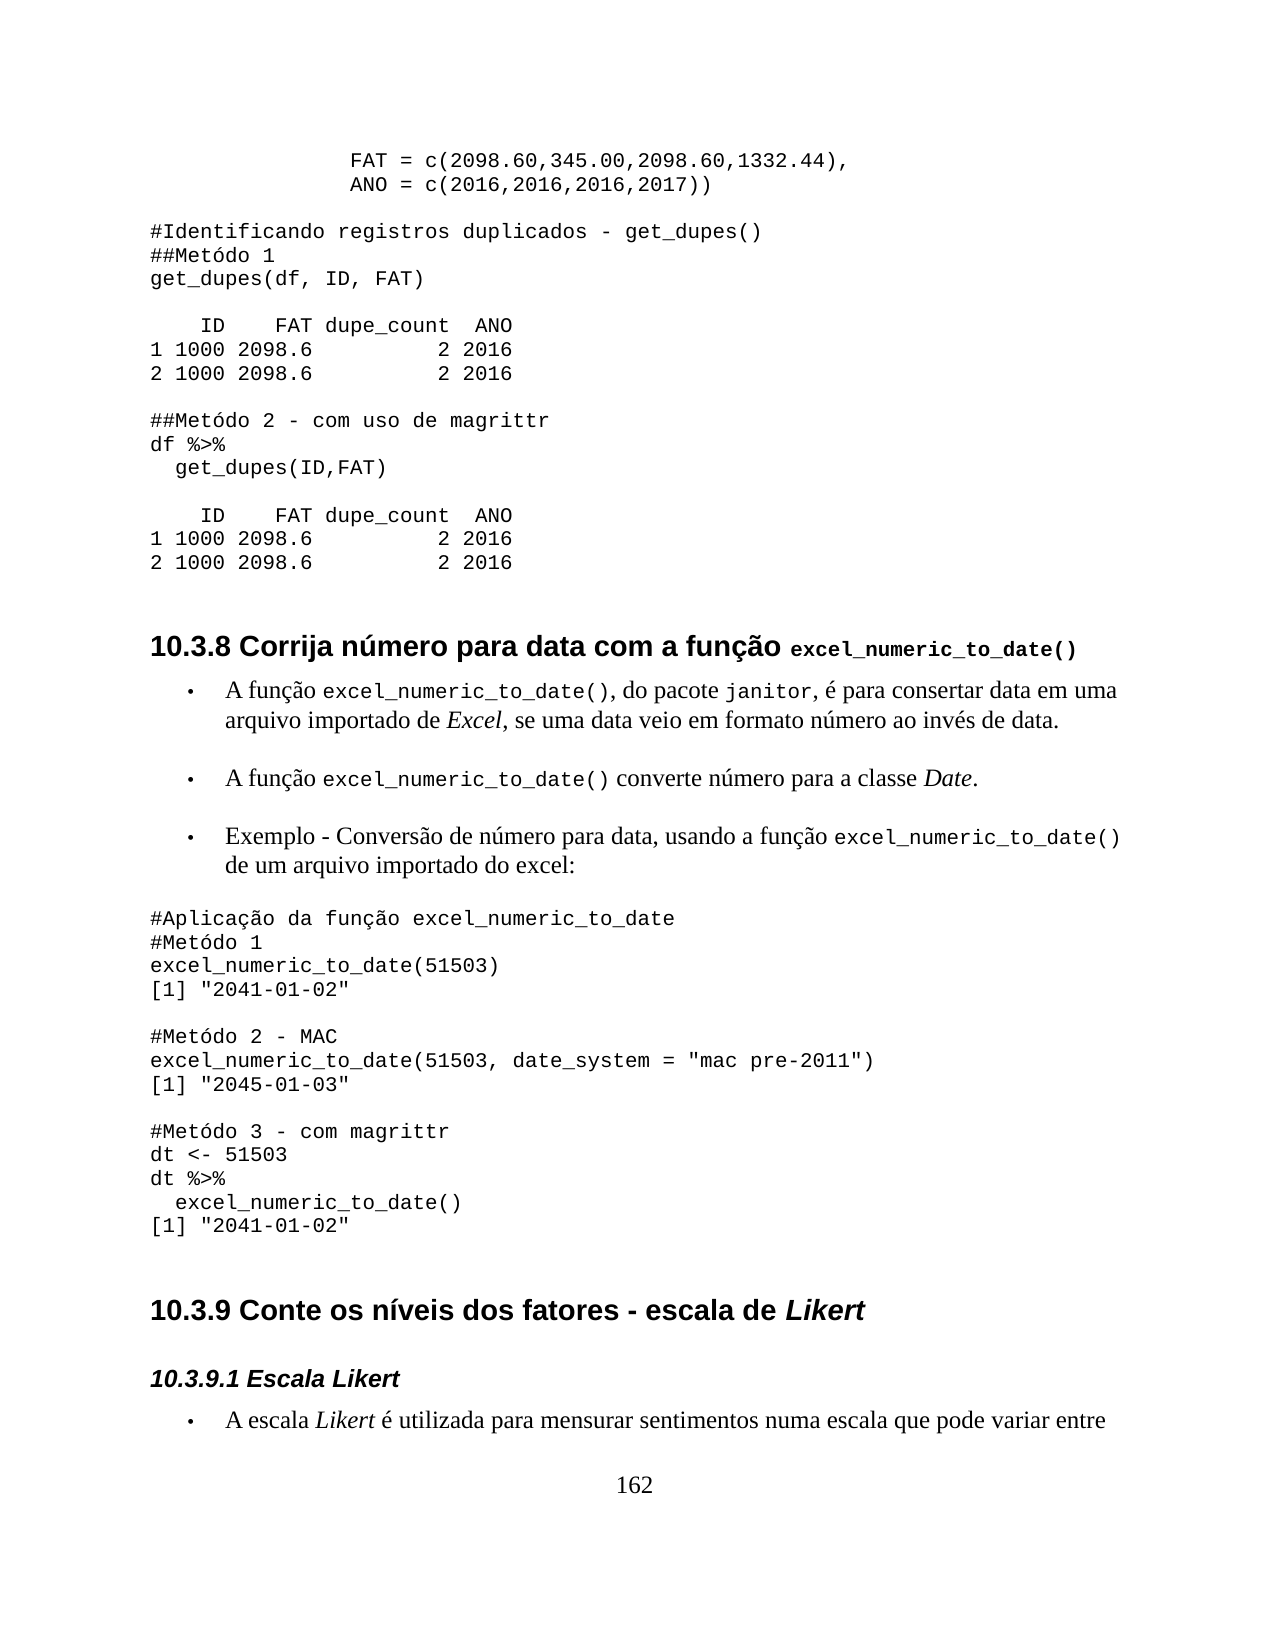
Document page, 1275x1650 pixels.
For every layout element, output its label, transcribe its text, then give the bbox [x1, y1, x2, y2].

text FAT = c(2098.60,345.00,2098.60,1332.44), [150, 150, 1125, 174]
text df %>% [150, 434, 1125, 457]
text excel_numeric_to_date(51503, date_system = "mac pre-2011") [150, 1050, 1125, 1073]
text 2 1000 2098.6 2 2016 [150, 363, 1125, 386]
subtitle 10.3.9.1 Escala Likert [150, 1364, 1125, 1392]
text ANO = c(2016,2016,2016,2017)) [150, 174, 1125, 197]
text #Metódo 3 - com magrittr [150, 1121, 1125, 1144]
text excel_numeric_to_date(51503) [150, 955, 1125, 979]
list A escala Likert é utilizada para mensurar sentimentos numa escala que pode variar entre [187, 1405, 1125, 1434]
text 1 1000 2098.6 2 2016 [150, 528, 1125, 552]
text excel_numeric_to_date() [150, 1192, 1125, 1215]
text get_dupes(df, ID, FAT) [150, 268, 1125, 292]
text get_dupes(ID,FAT) [150, 457, 1125, 481]
subtitle 10.3.9 Conte os níveis dos fatores - escala de Likert [150, 1293, 1125, 1326]
text #Aplicação da função excel_numeric_to_date [150, 908, 1125, 932]
text #Metódo 2 - MAC [150, 1026, 1125, 1050]
list A função excel_numeric_to_date() converte número para a classe Date. [187, 763, 1125, 821]
list Exemplo - Conversão de número para data, usando a função excel_numeric_to_date() de um arquivo importado do excel: [187, 821, 1125, 908]
text ID FAT dupe_count ANO [150, 505, 1125, 528]
text 2 1000 2098.6 2 2016 [150, 552, 1125, 576]
text dt %>% [150, 1168, 1125, 1192]
text ID FAT dupe_count ANO [150, 316, 1125, 339]
list A função excel_numeric_to_date(), do pacote janitor, é para consertar data em uma arquivo importado de Excel, se uma data veio em formato número ao invés de data. [187, 676, 1125, 763]
text 1 1000 2098.6 2 2016 [150, 339, 1125, 363]
text [1] "2045-01-03" [150, 1073, 1125, 1097]
text dt <- 51503 [150, 1144, 1125, 1168]
text ##Metódo 1 [150, 244, 1125, 268]
subtitle 10.3.8 Corrija número para data com a função excel_numeric_to_date() [150, 629, 1125, 663]
text [1] "2041-01-02" [150, 979, 1125, 1003]
text [1] "2041-01-02" [150, 1215, 1125, 1239]
text #Identificando registros duplicados - get_dupes() [150, 221, 1125, 244]
text ##Metódo 2 - com uso de magrittr [150, 410, 1125, 434]
text #Metódo 1 [150, 932, 1125, 955]
